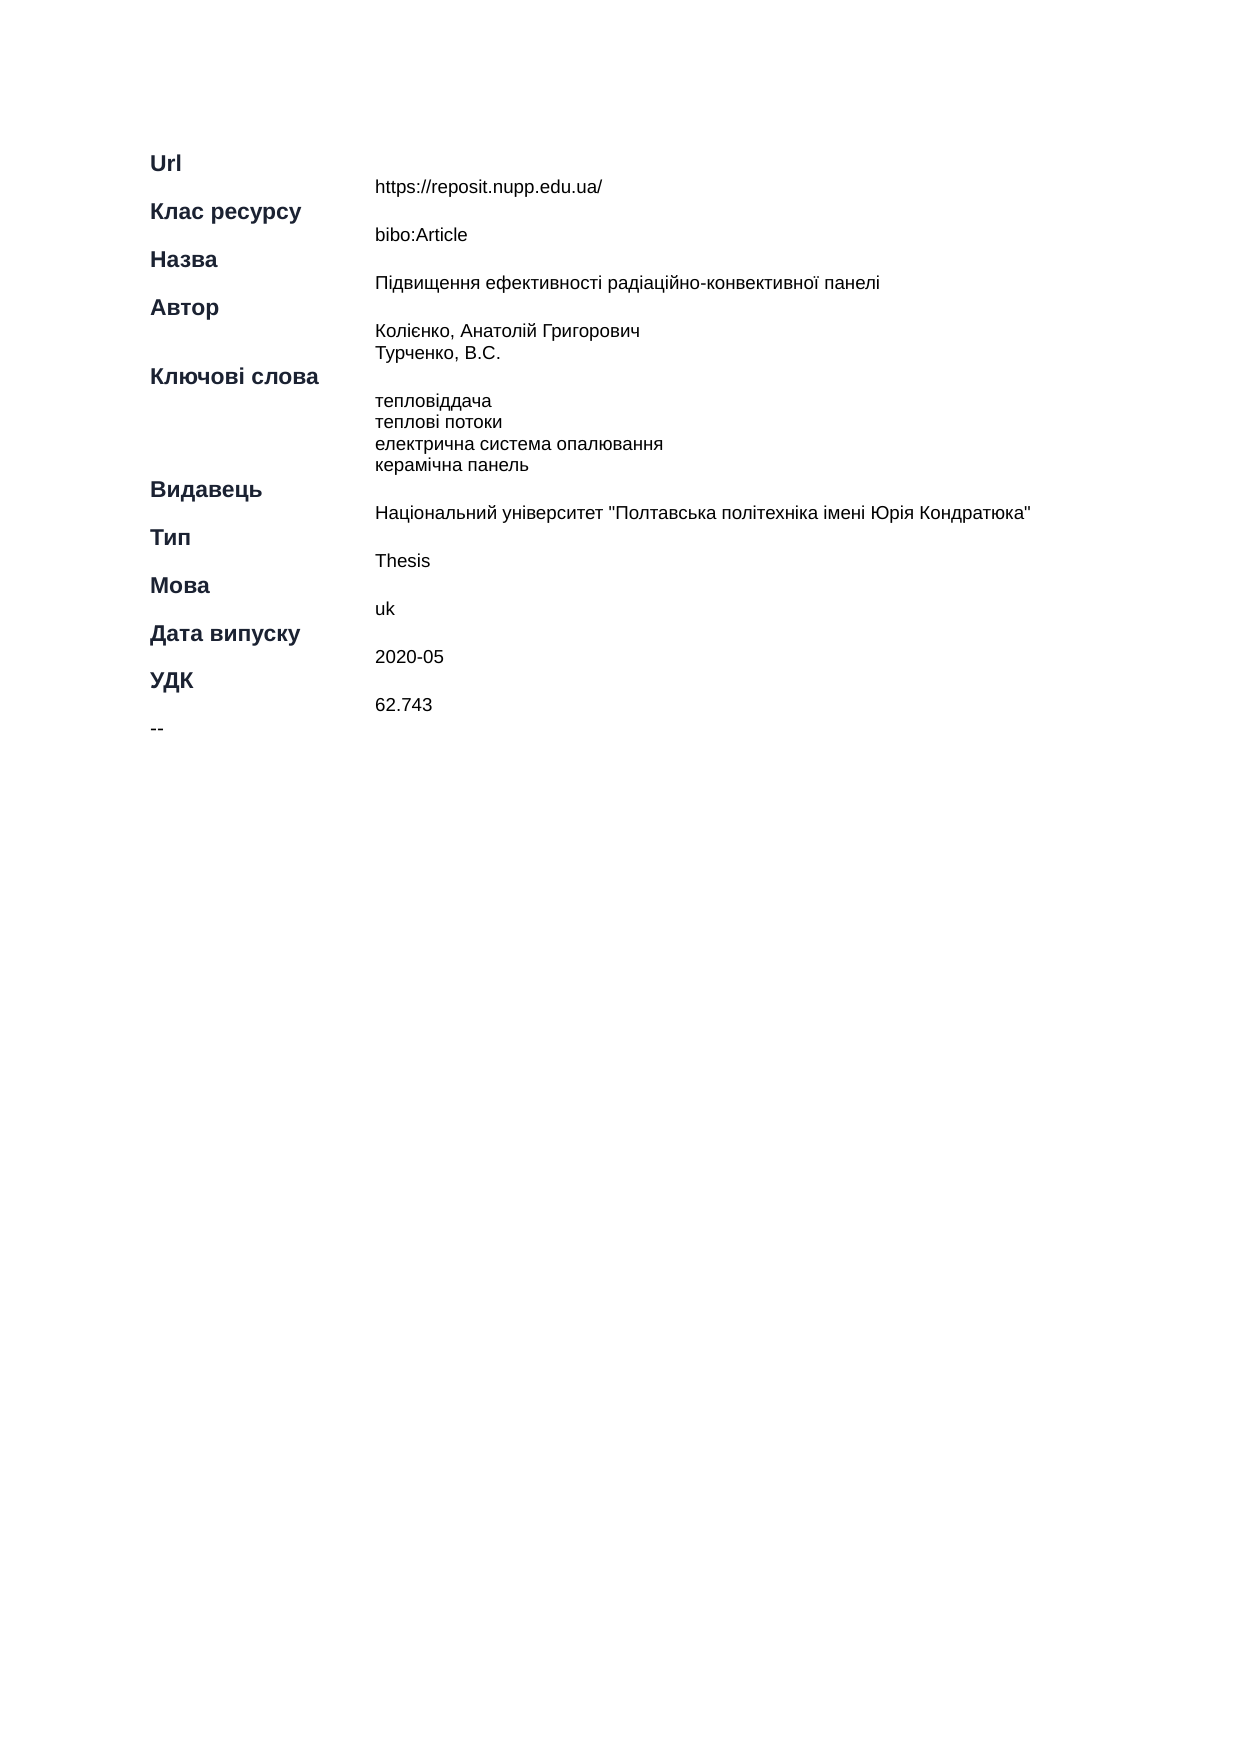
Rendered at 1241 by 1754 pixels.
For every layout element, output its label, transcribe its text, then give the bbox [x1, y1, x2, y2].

text Турченко, В.С. [375, 342, 1090, 363]
text Підвищення ефективності радіаційно-конвективної панелі [375, 272, 1090, 294]
text УДК [150, 667, 1090, 694]
text керамічна панель [375, 454, 1090, 476]
text електрична система опалювання [375, 433, 1090, 454]
text Мова [150, 572, 1090, 598]
text тепловіддача [375, 389, 1090, 411]
text 2020-05 [375, 646, 1090, 667]
text теплові потоки [375, 411, 1090, 433]
text Url [150, 150, 1090, 176]
text Дата випуску [150, 619, 1090, 646]
text uk [375, 598, 1090, 619]
text -- [150, 715, 1090, 739]
text 62.743 [375, 694, 1090, 715]
text Автор [150, 294, 1090, 320]
text Клас ресурсу [150, 198, 1090, 224]
text Назва [150, 246, 1090, 272]
text https://reposit.nupp.edu.ua/ [375, 176, 1090, 198]
text Національний університет "Полтавська політехніка імені Юрія Кондратюка" [375, 502, 1090, 524]
text Видавець [150, 476, 1090, 502]
text Thesis [375, 550, 1090, 572]
text Ключові слова [150, 363, 1090, 389]
text Колієнко, Анатолій Григорович [375, 320, 1090, 342]
text Тип [150, 524, 1090, 550]
text bibo:Article [375, 224, 1090, 246]
